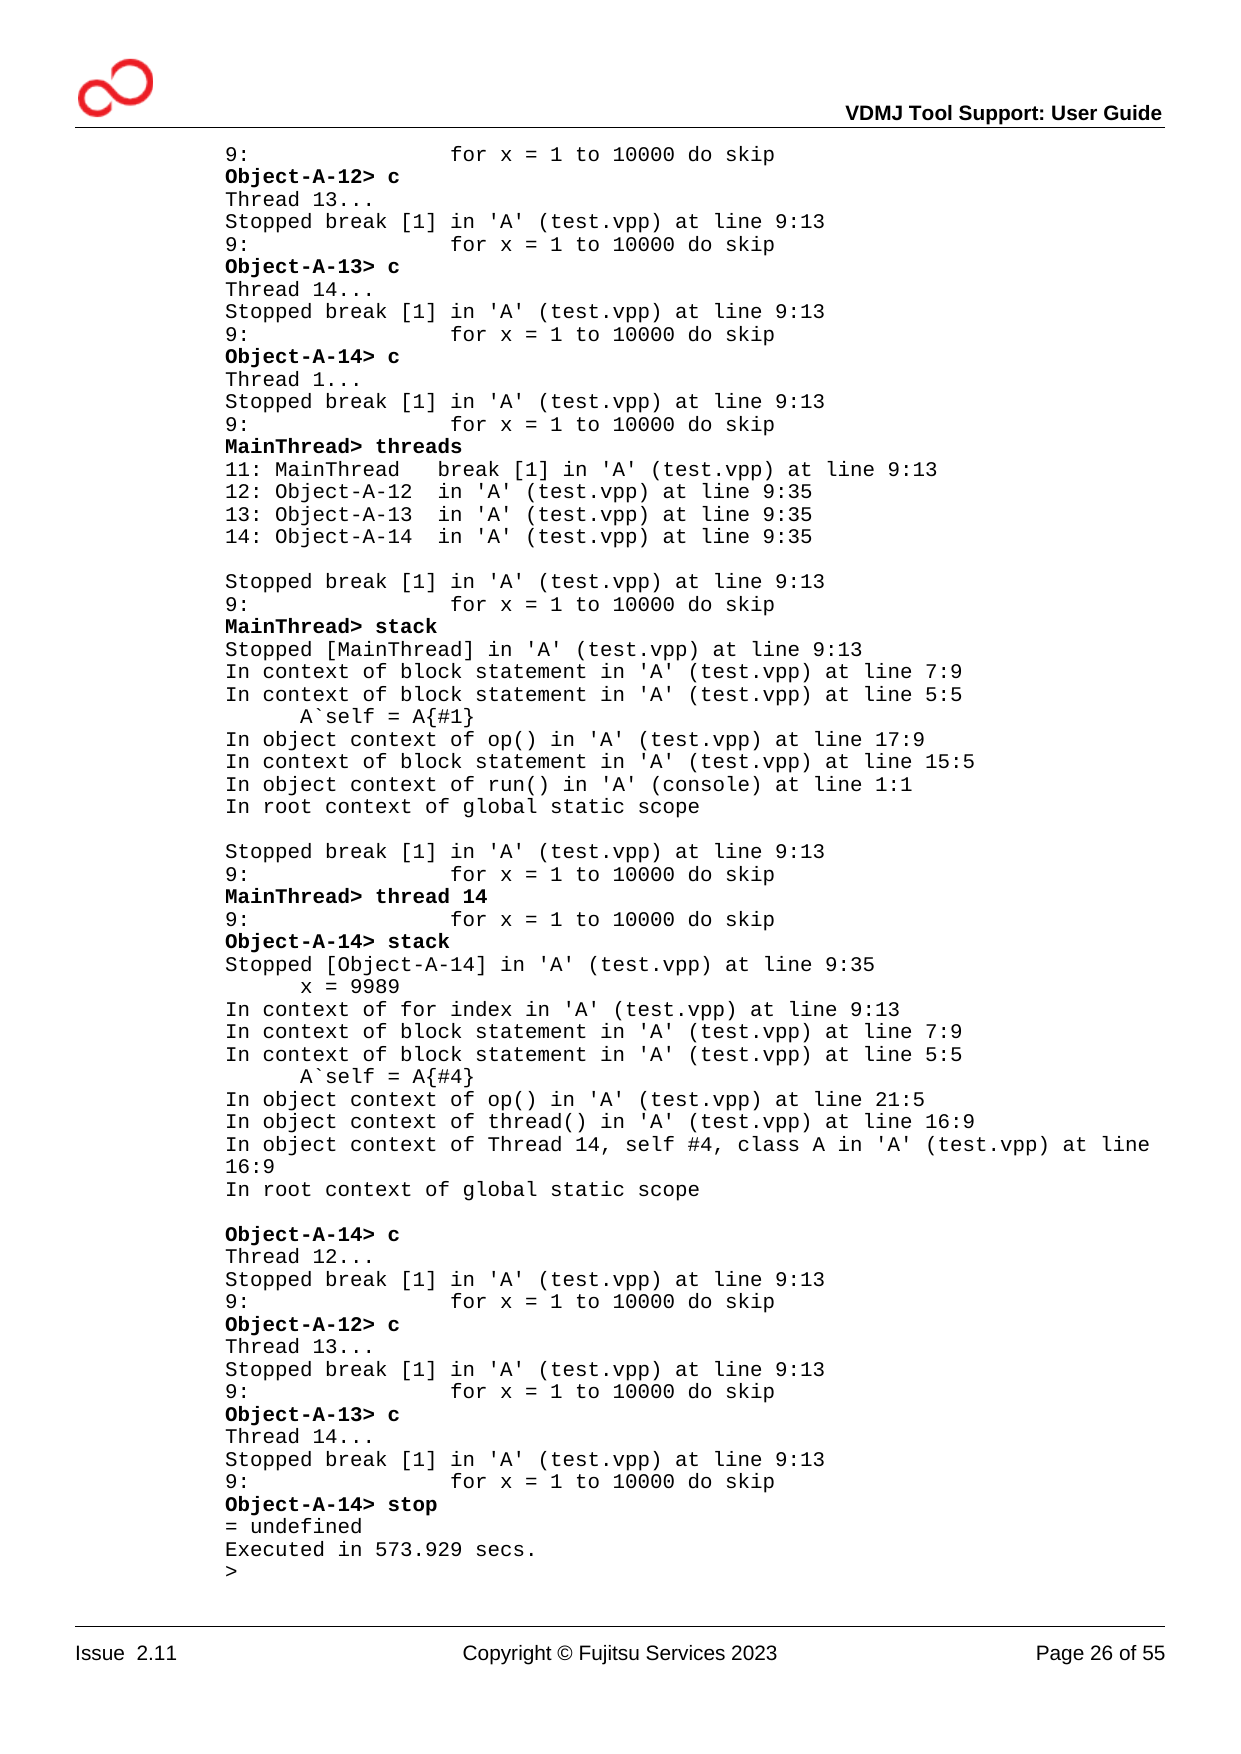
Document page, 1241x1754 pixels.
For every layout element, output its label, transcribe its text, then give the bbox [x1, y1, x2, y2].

text MainThread> stack [225, 616, 1165, 638]
text Object-A-14> stop [225, 1493, 1165, 1516]
text In context of block statement in 'A' (test.vpp) at line 7:9 [225, 661, 1165, 683]
text Stopped break [1] in 'A' (test.vpp) at line 9:13 [225, 1448, 1165, 1471]
text In root context of global static scope [225, 796, 1165, 818]
text Stopped break [1] in 'A' (test.vpp) at line 9:13 [225, 391, 1165, 413]
text In object context of thread() in 'A' (test.vpp) at line 16:9 [225, 1111, 1165, 1133]
text x = 9989 [225, 976, 1165, 998]
text 9: for x = 1 to 10000 do skip [225, 1291, 1165, 1313]
text Object-A-13> c [225, 256, 1165, 278]
text Thread 14... [225, 278, 1165, 301]
text In object context of run() in 'A' (console) at line 1:1 [225, 773, 1165, 796]
text MainThread> thread 14 [225, 886, 1165, 908]
text Object-A-14> c [225, 346, 1165, 368]
text Object-A-12> c [225, 1313, 1165, 1336]
text 9: for x = 1 to 10000 do skip [225, 413, 1165, 436]
text > [225, 1561, 1165, 1583]
text Stopped break [1] in 'A' (test.vpp) at line 9:13 [225, 1358, 1165, 1381]
text 9: for x = 1 to 10000 do skip [225, 863, 1165, 886]
text Stopped break [1] in 'A' (test.vpp) at line 9:13 [225, 571, 1165, 593]
text 13: Object-A-13 in 'A' (test.vpp) at line 9:35 [225, 503, 1165, 526]
text Thread 12... [225, 1246, 1165, 1268]
text Thread 13... [225, 188, 1165, 211]
text In context of block statement in 'A' (test.vpp) at line 5:5 [225, 683, 1165, 706]
picture [78, 52, 153, 127]
text Object-A-13> c [225, 1403, 1165, 1426]
text 14: Object-A-14 in 'A' (test.vpp) at line 9:35 [225, 526, 1165, 548]
text Executed in 573.929 secs. [225, 1538, 1165, 1561]
text = undefined [225, 1516, 1165, 1538]
text Stopped break [1] in 'A' (test.vpp) at line 9:13 [225, 301, 1165, 323]
text A`self = A{#4} [225, 1066, 1165, 1088]
text Thread 1... [225, 368, 1165, 391]
text Stopped [Object-A-14] in 'A' (test.vpp) at line 9:35 [225, 953, 1165, 976]
text In object context of Thread 14, self #4, class A in 'A' (test.vpp) at line 16:9 [225, 1133, 1165, 1178]
text 9: for x = 1 to 10000 do skip [225, 323, 1165, 346]
text MainThread> threads [225, 436, 1165, 458]
text Object-A-14> stack [225, 931, 1165, 953]
text In context of block statement in 'A' (test.vpp) at line 7:9 [225, 1021, 1165, 1043]
text Thread 13... [225, 1336, 1165, 1358]
text 9: for x = 1 to 10000 do skip [225, 593, 1165, 616]
text 11: MainThread break [1] in 'A' (test.vpp) at line 9:13 [225, 458, 1165, 481]
text 12: Object-A-12 in 'A' (test.vpp) at line 9:35 [225, 481, 1165, 503]
text In context of block statement in 'A' (test.vpp) at line 15:5 [225, 751, 1165, 773]
text In object context of op() in 'A' (test.vpp) at line 21:5 [225, 1088, 1165, 1111]
text In context of for index in 'A' (test.vpp) at line 9:13 [225, 998, 1165, 1021]
text Stopped break [1] in 'A' (test.vpp) at line 9:13 [225, 841, 1165, 863]
text Stopped [MainThread] in 'A' (test.vpp) at line 9:13 [225, 638, 1165, 661]
text In root context of global static scope [225, 1178, 1165, 1201]
text 9: for x = 1 to 10000 do skip [225, 1381, 1165, 1403]
text A`self = A{#1} [225, 706, 1165, 728]
text Stopped break [1] in 'A' (test.vpp) at line 9:13 [225, 211, 1165, 233]
text Thread 14... [225, 1426, 1165, 1448]
text In context of block statement in 'A' (test.vpp) at line 5:5 [225, 1043, 1165, 1066]
text In object context of op() in 'A' (test.vpp) at line 17:9 [225, 728, 1165, 751]
text Object-A-12> c [225, 166, 1165, 188]
text 9: for x = 1 to 10000 do skip [225, 1471, 1165, 1493]
text Stopped break [1] in 'A' (test.vpp) at line 9:13 [225, 1268, 1165, 1291]
text 9: for x = 1 to 10000 do skip [225, 233, 1165, 256]
text 9: for x = 1 to 10000 do skip [225, 143, 1165, 166]
text 9: for x = 1 to 10000 do skip [225, 908, 1165, 931]
text Object-A-14> c [225, 1223, 1165, 1246]
